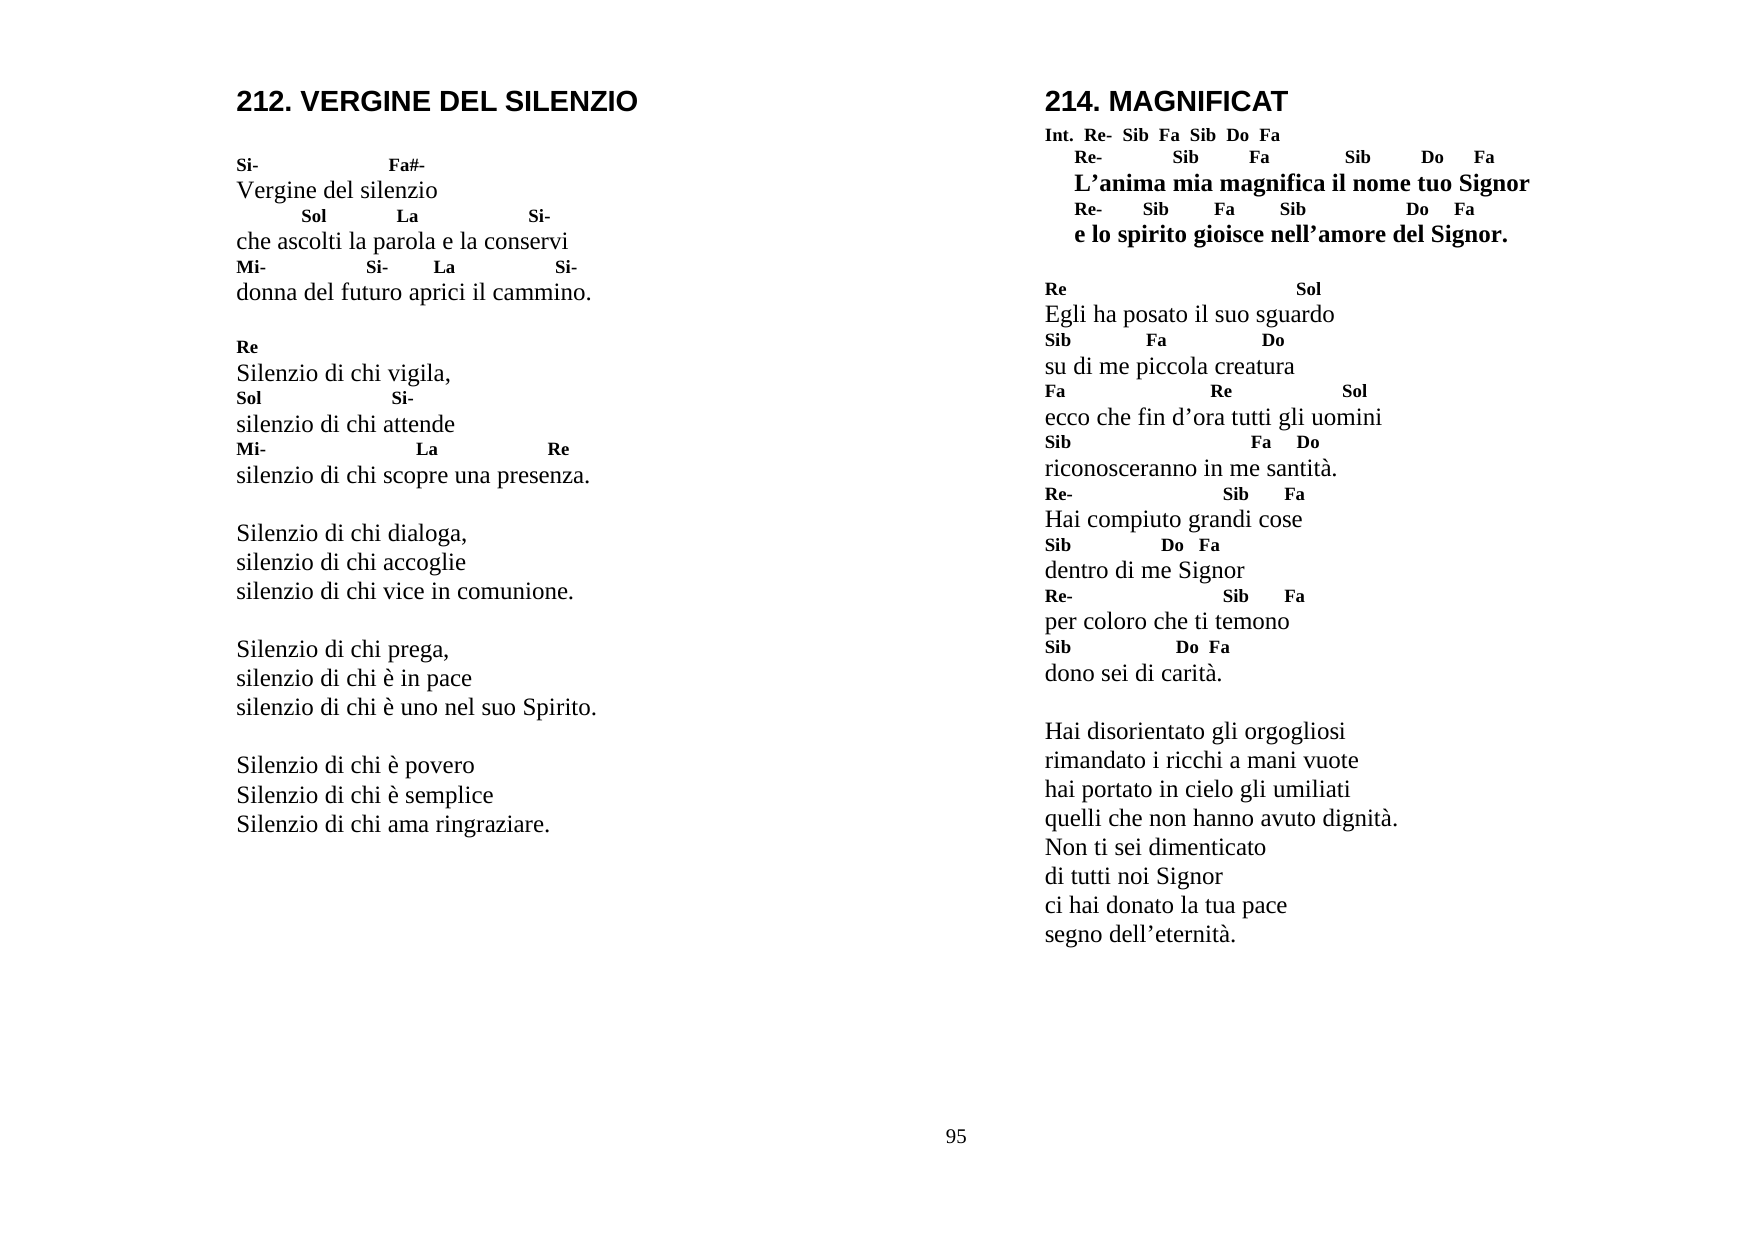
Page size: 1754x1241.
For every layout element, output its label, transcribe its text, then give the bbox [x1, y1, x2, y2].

text Silenzio di chi è semplice [236, 779, 869, 808]
text ecco che fin d’ora tutti gli uomini [1044, 402, 1676, 431]
text Re [236, 335, 867, 357]
subtitle 212. VERGINE DEL SILENZIO [236, 84, 867, 118]
text Re- Sib Fa Sib Do Fa [1074, 146, 1676, 168]
text su di me piccola creatura [1044, 351, 1676, 379]
subtitle 214. MAGNIFICAT [1044, 84, 1676, 118]
text Egli ha posato il suo sguardo [1044, 299, 1676, 328]
text donna del futuro aprici il cammino. [236, 277, 867, 306]
text Silenzio di chi è povero [236, 750, 869, 779]
text dentro di me Signor [1044, 555, 1676, 584]
text Non ti sei dimenticato [1044, 832, 1676, 861]
text dono sei di carità. [1044, 657, 1676, 686]
text Silenzio di chi dialoga, [236, 518, 867, 547]
text segno dell’eternità. [1044, 919, 1676, 948]
text Silenzio di chi ama ringraziare. [236, 808, 869, 838]
text di tutti noi Signor [1044, 861, 1676, 890]
text hai portato in cielo gli umiliati [1044, 774, 1676, 803]
text Mi- La Re [236, 438, 867, 460]
text silenzio di chi vice in comunione. [236, 576, 867, 605]
text silenzio di chi scopre una presenza. [236, 460, 867, 489]
text rimandato i ricchi a mani vuote [1044, 744, 1676, 774]
text riconosceranno in me santità. [1044, 453, 1676, 482]
text L’anima mia magnifica il nome tuo Signor [1074, 168, 1676, 197]
text Re- Sib Fa [1044, 482, 1676, 504]
text silenzio di chi è in pace [236, 663, 867, 692]
text silenzio di chi attende [236, 409, 867, 438]
text Si- Fa#- [236, 153, 867, 175]
text Sol La Si- [236, 204, 867, 226]
text Sol Si- [236, 387, 867, 409]
text Silenzio di chi prega, [236, 634, 867, 663]
text per coloro che ti temono [1044, 606, 1676, 635]
text Hai compiuto grandi cose [1044, 504, 1676, 533]
text Re Sol [1044, 277, 1676, 299]
text ci hai donato la tua pace [1044, 890, 1676, 919]
text Sib Do Fa [1044, 635, 1676, 657]
text Re- Sib Fa Sib Do Fa [1074, 197, 1676, 219]
text Fa Re Sol [1044, 379, 1676, 402]
text Vergine del silenzio [236, 175, 867, 204]
text Mi- Si- La Si- [236, 255, 867, 277]
text Sib Fa Do [1044, 431, 1676, 453]
text Sib Fa Do [1044, 328, 1676, 351]
text Hai disorientato gli orgogliosi [1044, 716, 1676, 744]
text silenzio di chi è uno nel suo Spirito. [236, 692, 867, 721]
text Re- Sib Fa [1044, 584, 1676, 606]
text e lo spirito gioisce nell’amore del Signor. [1074, 219, 1676, 248]
text Sib Do Fa [1044, 533, 1676, 555]
text quelli che non hanno avuto dignità. [1044, 803, 1676, 832]
text silenzio di chi accoglie [236, 547, 867, 576]
text Int. Re- Sib Fa Sib Do Fa [1044, 124, 1676, 146]
text che ascolti la parola e la conservi [236, 226, 867, 255]
text Silenzio di chi vigila, [236, 357, 867, 387]
